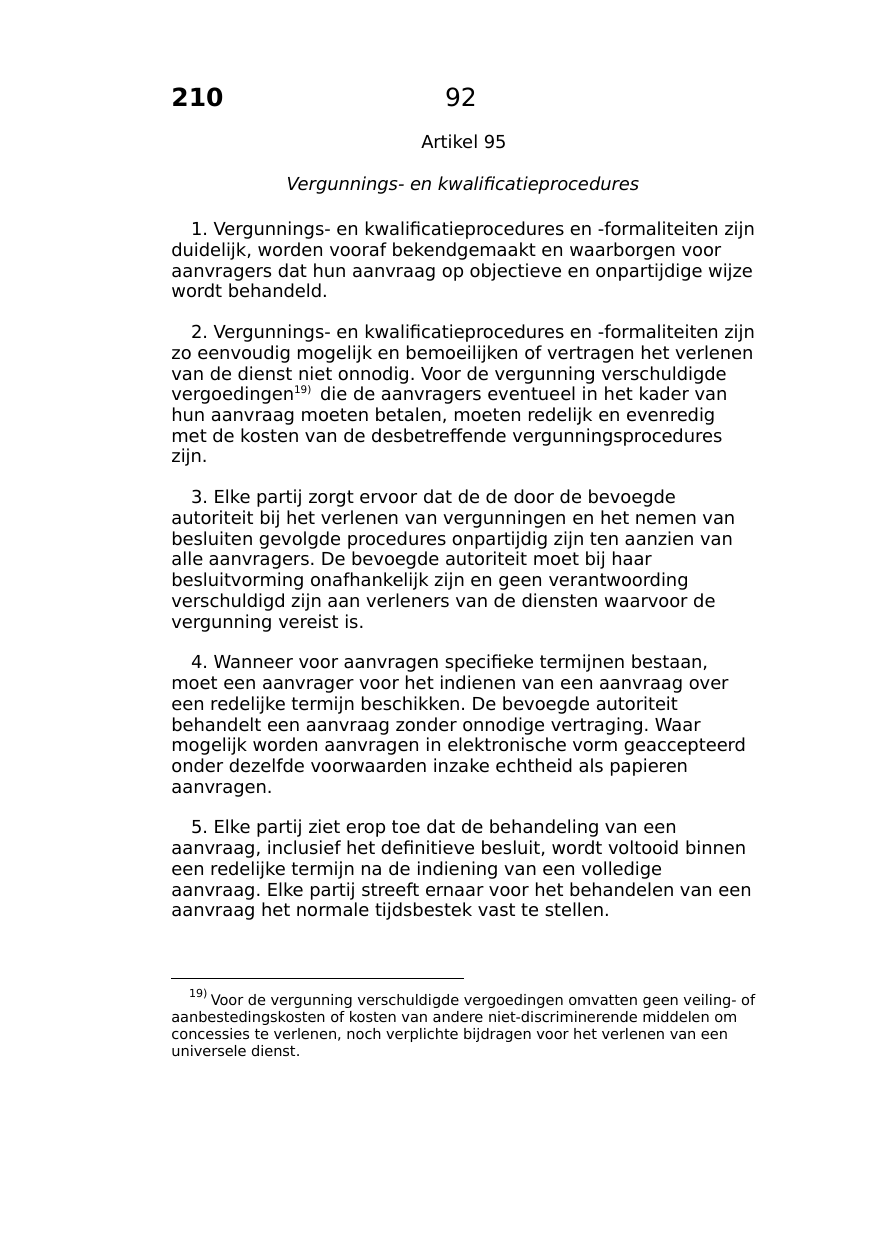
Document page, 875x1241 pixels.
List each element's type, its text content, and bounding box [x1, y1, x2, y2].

text 1. Vergunnings- en kwalificatieprocedures en -formaliteiten zijn duidelijk, worden vooraf bekendgemaakt en waarborgen voor aanvragers dat hun aanvraag op objectieve en onpartijdige wijze wordt behandeld. [171, 219, 756, 302]
text 2. Vergunnings- en kwalificatieprocedures en -formaliteiten zijn zo eenvoudig mogelijk en bemoeilijken of vertragen het verlenen van de dienst niet onnodig. Voor de vergunning verschuldigde vergoedingen die de aanvragers eventueel in het kader van hun aanvraag moeten betalen, moeten redelijk en evenredig met de kosten van de desbetreffende vergunningsprocedures zijn. [171, 322, 756, 467]
text 3. Elke partij zorgt ervoor dat de de door de bevoegde autoriteit bij het verlenen van vergunningen en het nemen van besluiten gevolgde procedures onpartijdig zijn ten aanzien van alle aanvragers. De bevoegde autoriteit moet bij haar besluitvorming onafhankelijk zijn en geen verantwoording verschuldigd zijn aan verleners van de diensten waarvoor de vergunning vereist is. [171, 487, 756, 632]
subtitle Artikel 95 Vergunnings- en kwalificatieprocedures [171, 132, 756, 194]
text Voor de vergunning verschuldigde vergoedingen omvatten geen veiling- of aanbestedingskosten of kosten van andere niet-discriminerende middelen om concessies te verlenen, noch verplichte bijdragen voor het verlenen van een universele dienst. [171, 987, 756, 1060]
text 4. Wanneer voor aanvragen specifieke termijnen bestaan, moet een aanvrager voor het indienen van een aanvraag over een redelijke termijn beschikken. De bevoegde autoriteit behandelt een aanvraag zonder onnodige vertraging. Waar mogelijk worden aanvragen in elektronische vorm geaccepteerd onder dezelfde voorwaarden inzake echtheid als papieren aanvragen. [171, 652, 756, 797]
text 5. Elke partij ziet erop toe dat de behandeling van een aanvraag, inclusief het definitieve besluit, wordt voltooid binnen een redelijke termijn na de indiening van een volledige aanvraag. Elke partij streeft ernaar voor het behandelen van een aanvraag het normale tijdsbestek vast te stellen. [171, 817, 756, 921]
